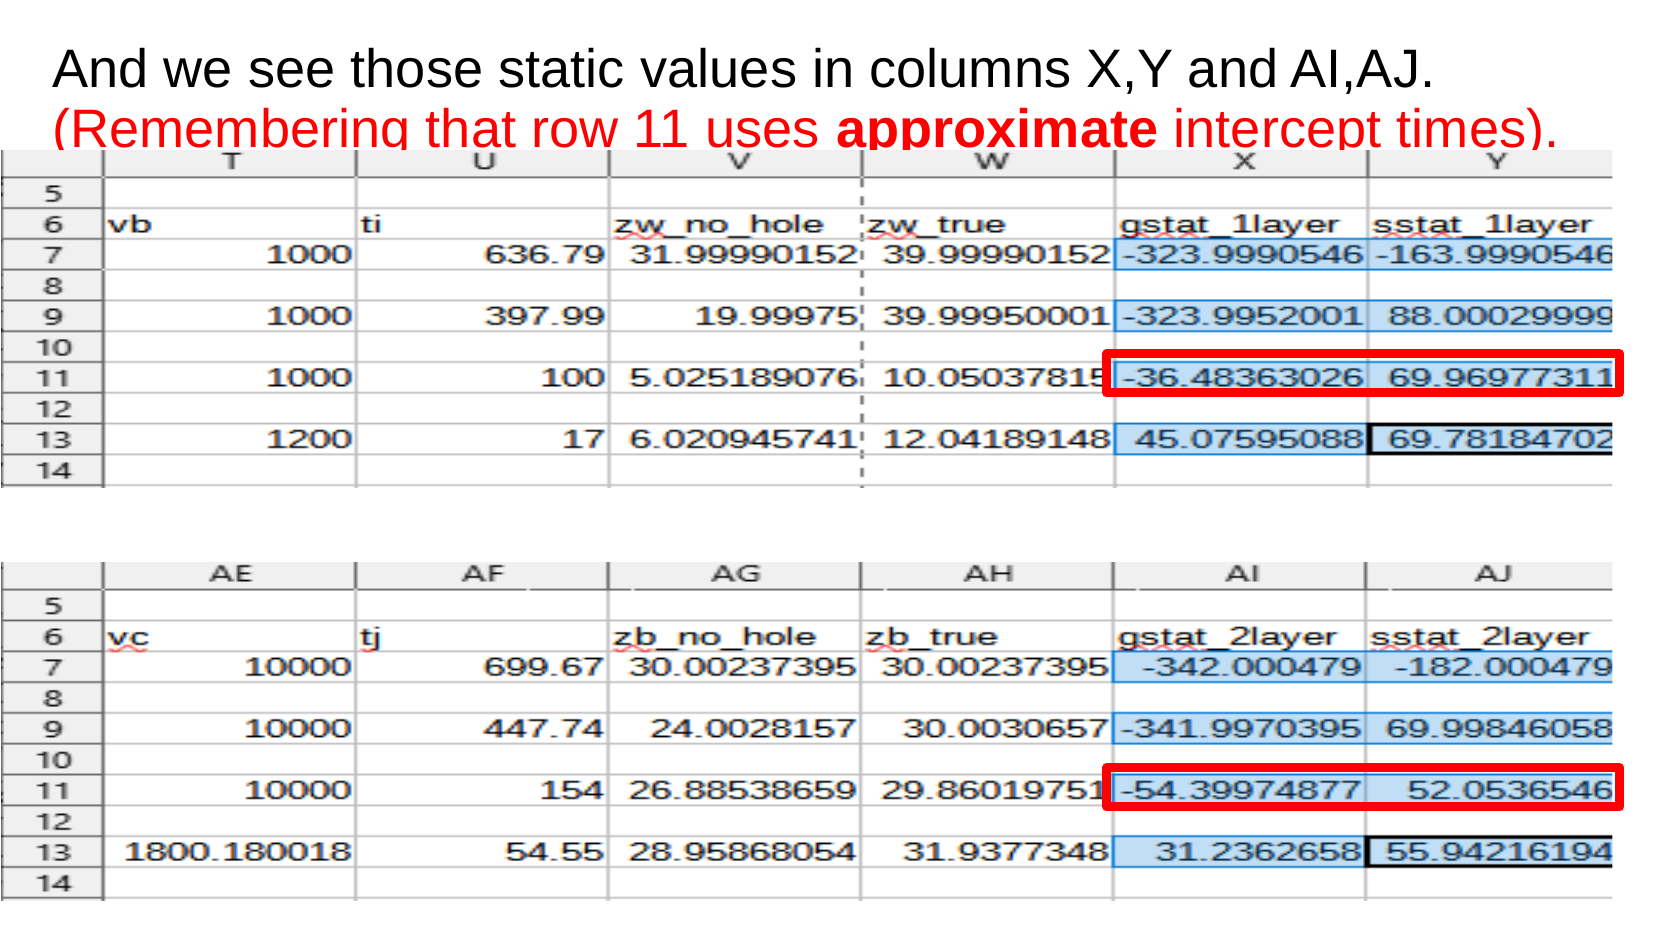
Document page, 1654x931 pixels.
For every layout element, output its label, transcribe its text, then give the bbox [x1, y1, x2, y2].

text_box [1106, 767, 1620, 807]
picture [1, 150, 1613, 488]
picture [1, 562, 1613, 901]
text_box [1106, 353, 1620, 393]
text_box And we see those static values in columns X,Y and AI,AJ. (Remembering that row 11 uses approximate intercept times). [37, 30, 1654, 931]
